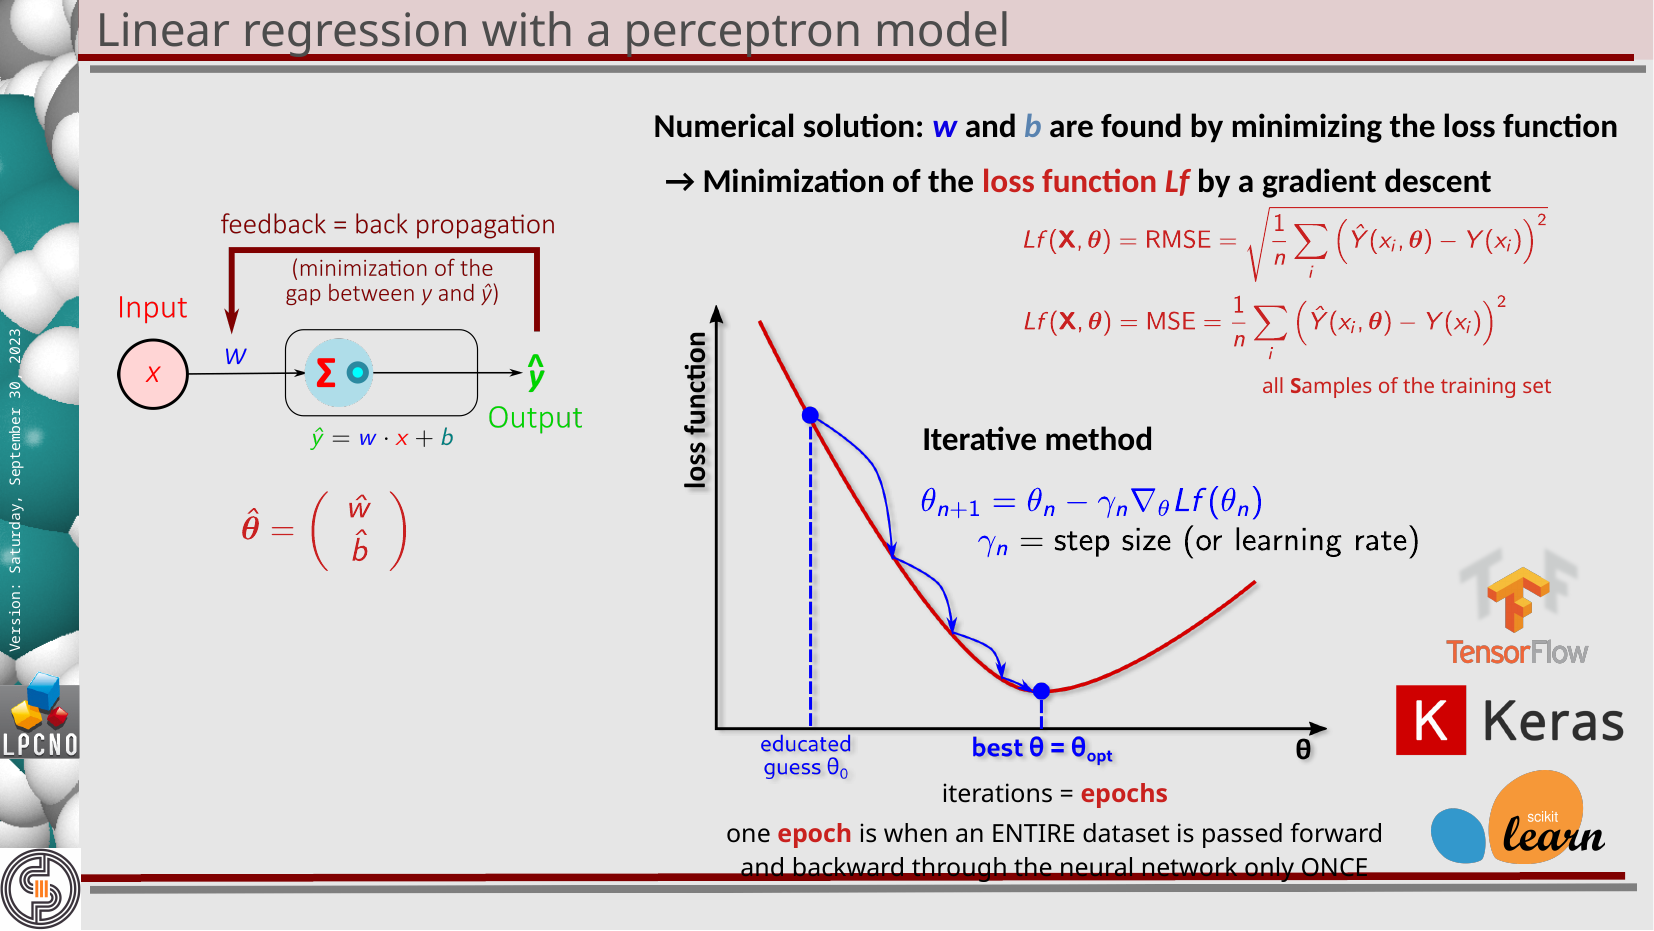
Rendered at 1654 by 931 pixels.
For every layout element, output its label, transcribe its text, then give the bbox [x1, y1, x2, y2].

text_box [1088, 230, 1101, 248]
text_box [1467, 230, 1484, 248]
text_box [1297, 300, 1307, 346]
text_box [1067, 531, 1078, 551]
text_box [1351, 230, 1369, 248]
text_box [1337, 219, 1348, 264]
text_box [1050, 310, 1058, 336]
text_box [1381, 531, 1392, 551]
text_box [1426, 312, 1444, 330]
text_box [1050, 229, 1057, 254]
text_box [1024, 312, 1035, 330]
text_box [1497, 295, 1506, 307]
text_box [1136, 535, 1140, 551]
text_box [1247, 207, 1548, 282]
text_box [352, 537, 368, 562]
text_box [996, 544, 1008, 556]
text_box [355, 494, 367, 501]
picture [0, 0, 81, 930]
text_box [1088, 311, 1102, 330]
text_box [1310, 535, 1323, 551]
text_box [1163, 230, 1181, 248]
text_box [389, 491, 407, 571]
text_box [1147, 312, 1165, 330]
text_box [1285, 535, 1298, 551]
text_box [1213, 535, 1222, 551]
text_box [1253, 305, 1288, 341]
text_box [1294, 224, 1328, 259]
text_box [1424, 229, 1431, 254]
text_box [1369, 311, 1382, 330]
text_box [1183, 229, 1196, 249]
text_box [1338, 318, 1352, 330]
text_box [1143, 535, 1156, 551]
text_box [1236, 527, 1240, 551]
title Linear regression with a perceptron model [78, 0, 1654, 58]
text_box [1538, 213, 1546, 226]
text_box [1486, 229, 1493, 254]
text_box [1330, 310, 1337, 336]
text_box [1157, 535, 1171, 551]
text_box [1473, 310, 1481, 336]
text_box [1370, 229, 1378, 254]
text_box [1242, 535, 1256, 551]
text_box [1185, 525, 1194, 559]
text_box [1183, 312, 1195, 330]
text_box iterations = epochs one epoch is when an ENTIRE dataset is passed forward and backward through the neural network only ONCE [687, 768, 1423, 877]
text_box [1103, 229, 1110, 254]
text_box [1409, 230, 1423, 248]
text_box [1275, 214, 1284, 231]
text_box all Samples of the training set [1219, 364, 1595, 404]
text_box → Minimization of the loss function Lf by a gradient descent [650, 160, 1507, 209]
text_box [242, 516, 259, 540]
text_box [1168, 311, 1180, 330]
text_box [1326, 535, 1342, 558]
text_box [1493, 236, 1508, 248]
text_box [1356, 535, 1365, 551]
picture [117, 212, 582, 450]
text_box [1514, 229, 1521, 254]
text_box [1234, 295, 1244, 313]
text_box [1198, 230, 1211, 248]
text_box [1355, 224, 1365, 229]
text_box [1054, 535, 1066, 551]
text_box [1384, 310, 1391, 336]
text_box [1409, 525, 1418, 559]
text_box [1523, 219, 1533, 264]
text_box [1302, 535, 1306, 551]
text_box [1059, 312, 1076, 330]
text_box [1258, 535, 1270, 551]
text_box [1079, 535, 1093, 551]
text_box [1366, 535, 1378, 551]
text_box [1147, 230, 1161, 248]
text_box [1393, 535, 1407, 551]
picture [1431, 770, 1605, 865]
text_box [1234, 335, 1245, 347]
text_box [1103, 310, 1111, 336]
text_box [1023, 230, 1035, 248]
text_box [1453, 318, 1467, 330]
text_box [1274, 535, 1283, 551]
picture [1444, 543, 1591, 666]
text_box [1311, 312, 1328, 330]
text_box [1096, 535, 1110, 557]
picture [1395, 684, 1640, 756]
text_box [247, 508, 259, 514]
text_box [1445, 310, 1453, 336]
text_box [1038, 311, 1049, 330]
text_box [355, 529, 367, 535]
text_box [1037, 230, 1048, 248]
text_box [311, 491, 328, 571]
text_box Numerical solution: w and b are found by minimizing the loss function [638, 105, 1635, 154]
text_box [1315, 305, 1325, 310]
text_box [1378, 236, 1392, 248]
text_box [1058, 230, 1076, 248]
text_box [1196, 535, 1211, 551]
text_box [1122, 535, 1134, 551]
picture [684, 305, 1327, 779]
text_box [1482, 300, 1493, 346]
text_box [1274, 253, 1286, 265]
text_box [349, 502, 371, 518]
text_box [978, 535, 996, 558]
